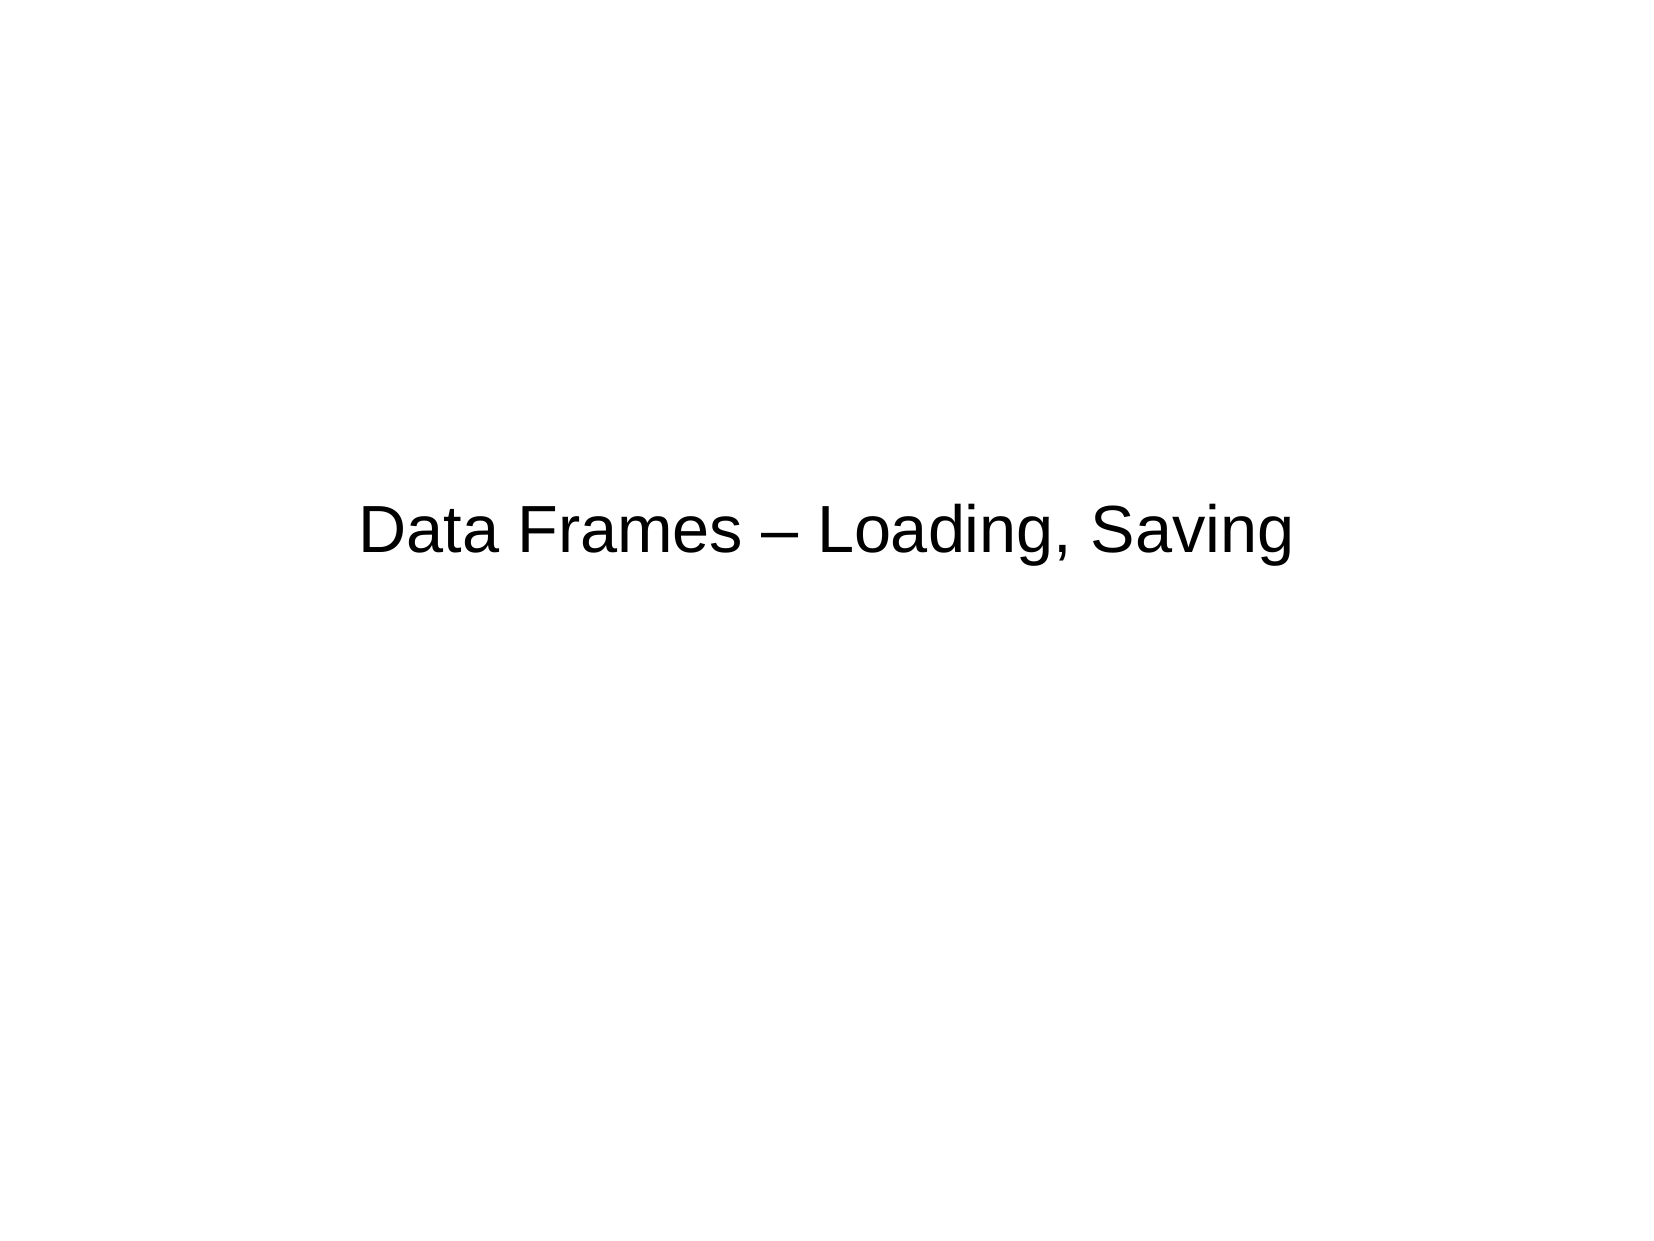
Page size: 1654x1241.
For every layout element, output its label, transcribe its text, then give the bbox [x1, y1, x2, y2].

subtitle Data Frames – Loading, Saving [82, 49, 1571, 1010]
